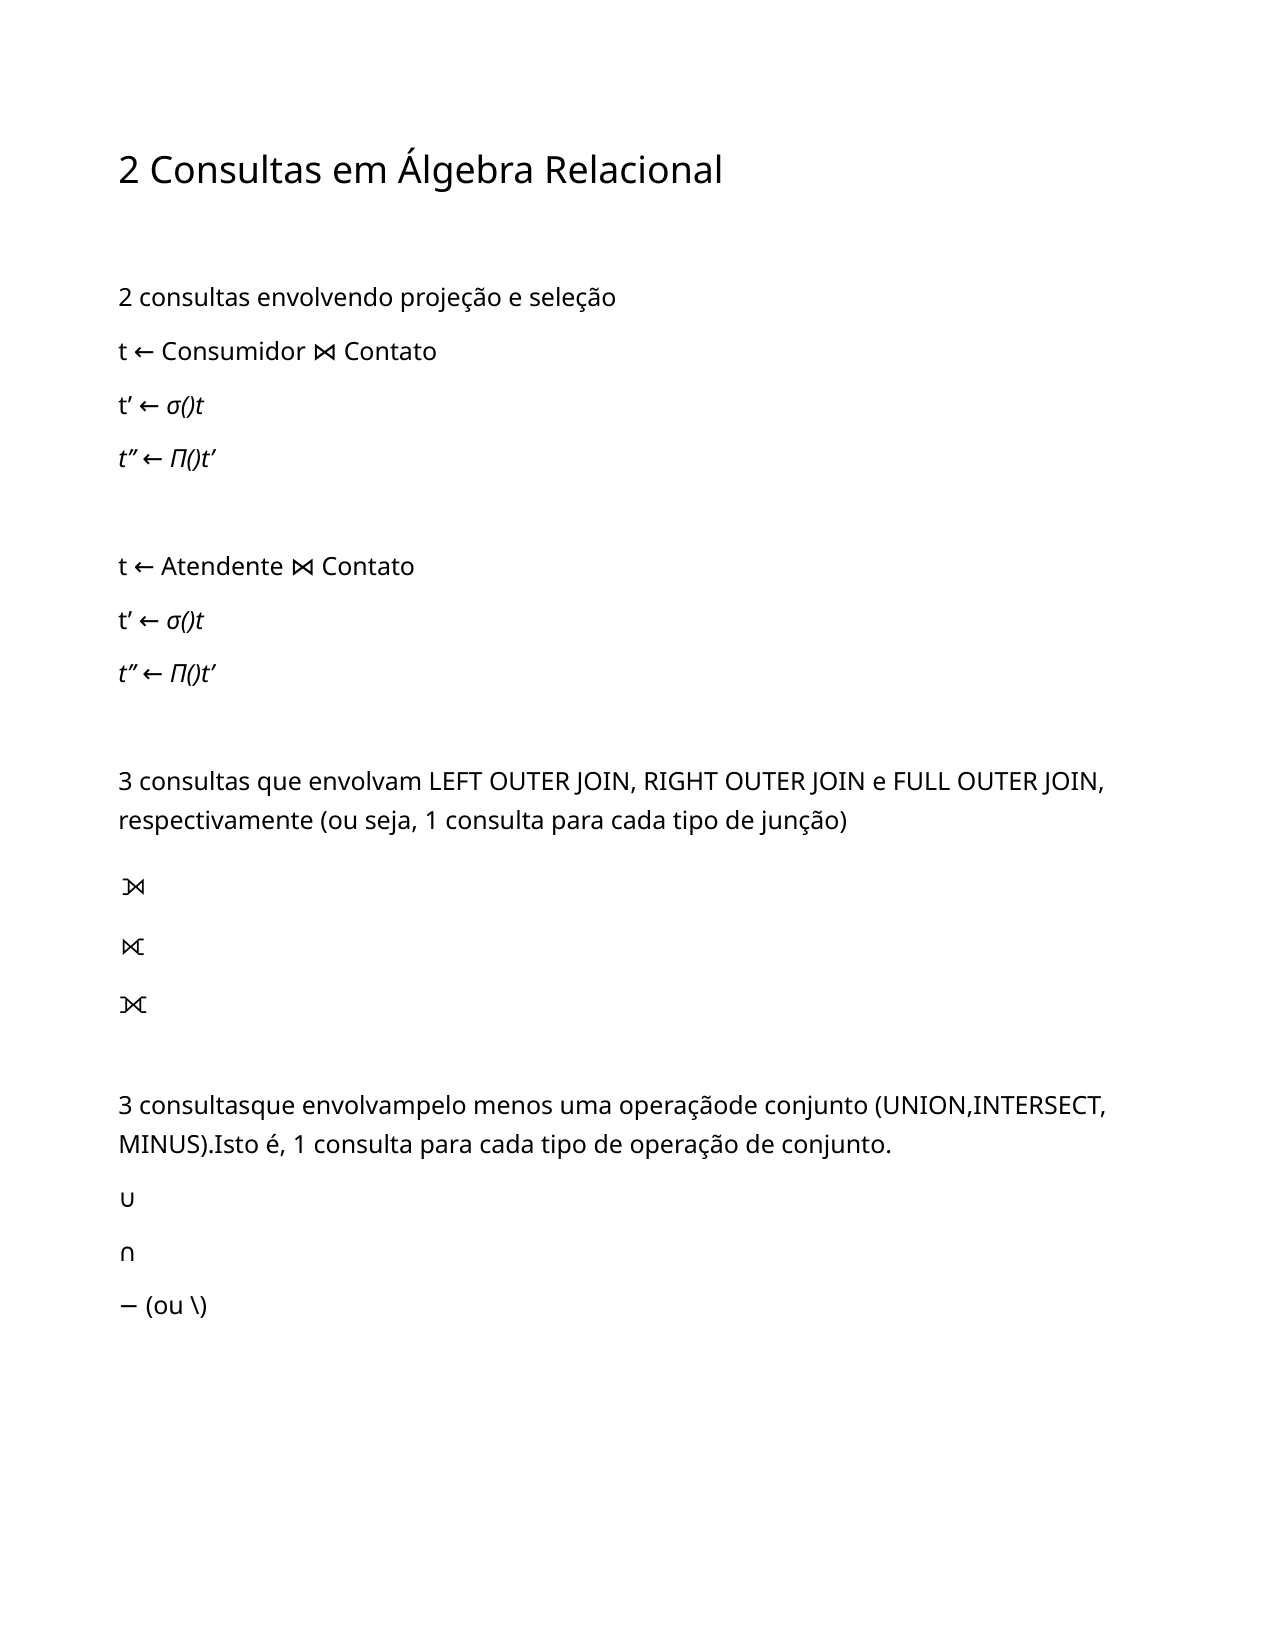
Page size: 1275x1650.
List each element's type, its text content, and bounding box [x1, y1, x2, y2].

text t’’ ← Π()t’ [118, 656, 1157, 690]
text 3 consultasque envolvampelo menos uma operaçãode conjunto (UNION,INTERSECT, MINUS).Isto é, 1 consulta para cada tipo de operação de conjunto. [118, 1087, 1157, 1161]
subtitle ⟗ [118, 987, 1157, 1021]
subtitle ⟖ [118, 928, 1157, 962]
text t ← Consumidor ⋈ Contato [118, 334, 1157, 368]
text 2 consultas envolvendo projeção e seleção [118, 280, 1157, 314]
text t’’ ← Π()t’ [118, 441, 1157, 475]
text t’ ← σ()t [118, 602, 1157, 636]
subtitle ⟕ [118, 869, 1157, 903]
subtitle 2 Consultas em Álgebra Relacional [118, 143, 1157, 194]
text ∪ [118, 1180, 1157, 1214]
text t ← Atendente ⋈ Contato [118, 549, 1157, 583]
text ∩ [118, 1234, 1157, 1268]
text 3 consultas que envolvam LEFT OUTER JOIN, RIGHT OUTER JOIN e FULL OUTER JOIN, respectivamente (ou seja, 1 consulta para cada tipo de junção) [118, 764, 1157, 837]
text − (ou \) [118, 1288, 1157, 1322]
text t’ ← σ()t [118, 387, 1157, 421]
